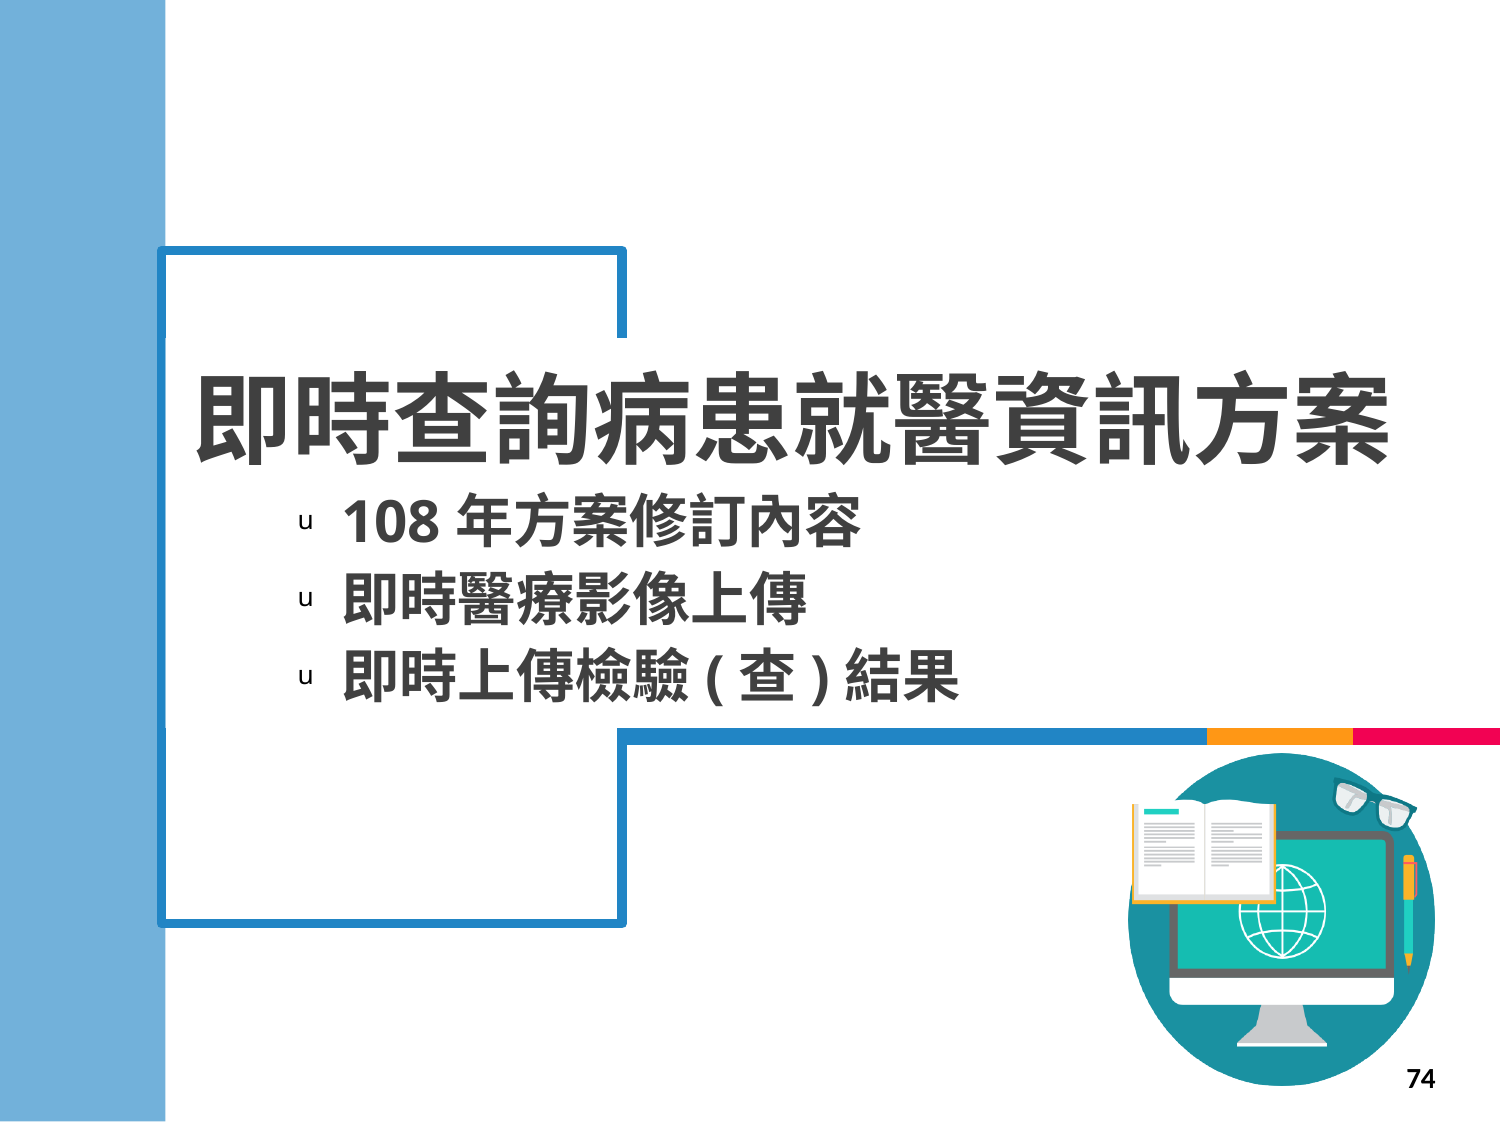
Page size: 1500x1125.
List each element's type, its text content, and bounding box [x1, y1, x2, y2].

text_box [0, 0, 165, 1121]
list 即時查詢病患就醫資訊方案 108年方案修訂內容 即時醫療影像上傳 即時上傳檢驗(查)結果 [165, 338, 1500, 728]
text_box [1391, 1043, 1482, 1113]
picture [1128, 753, 1435, 1086]
